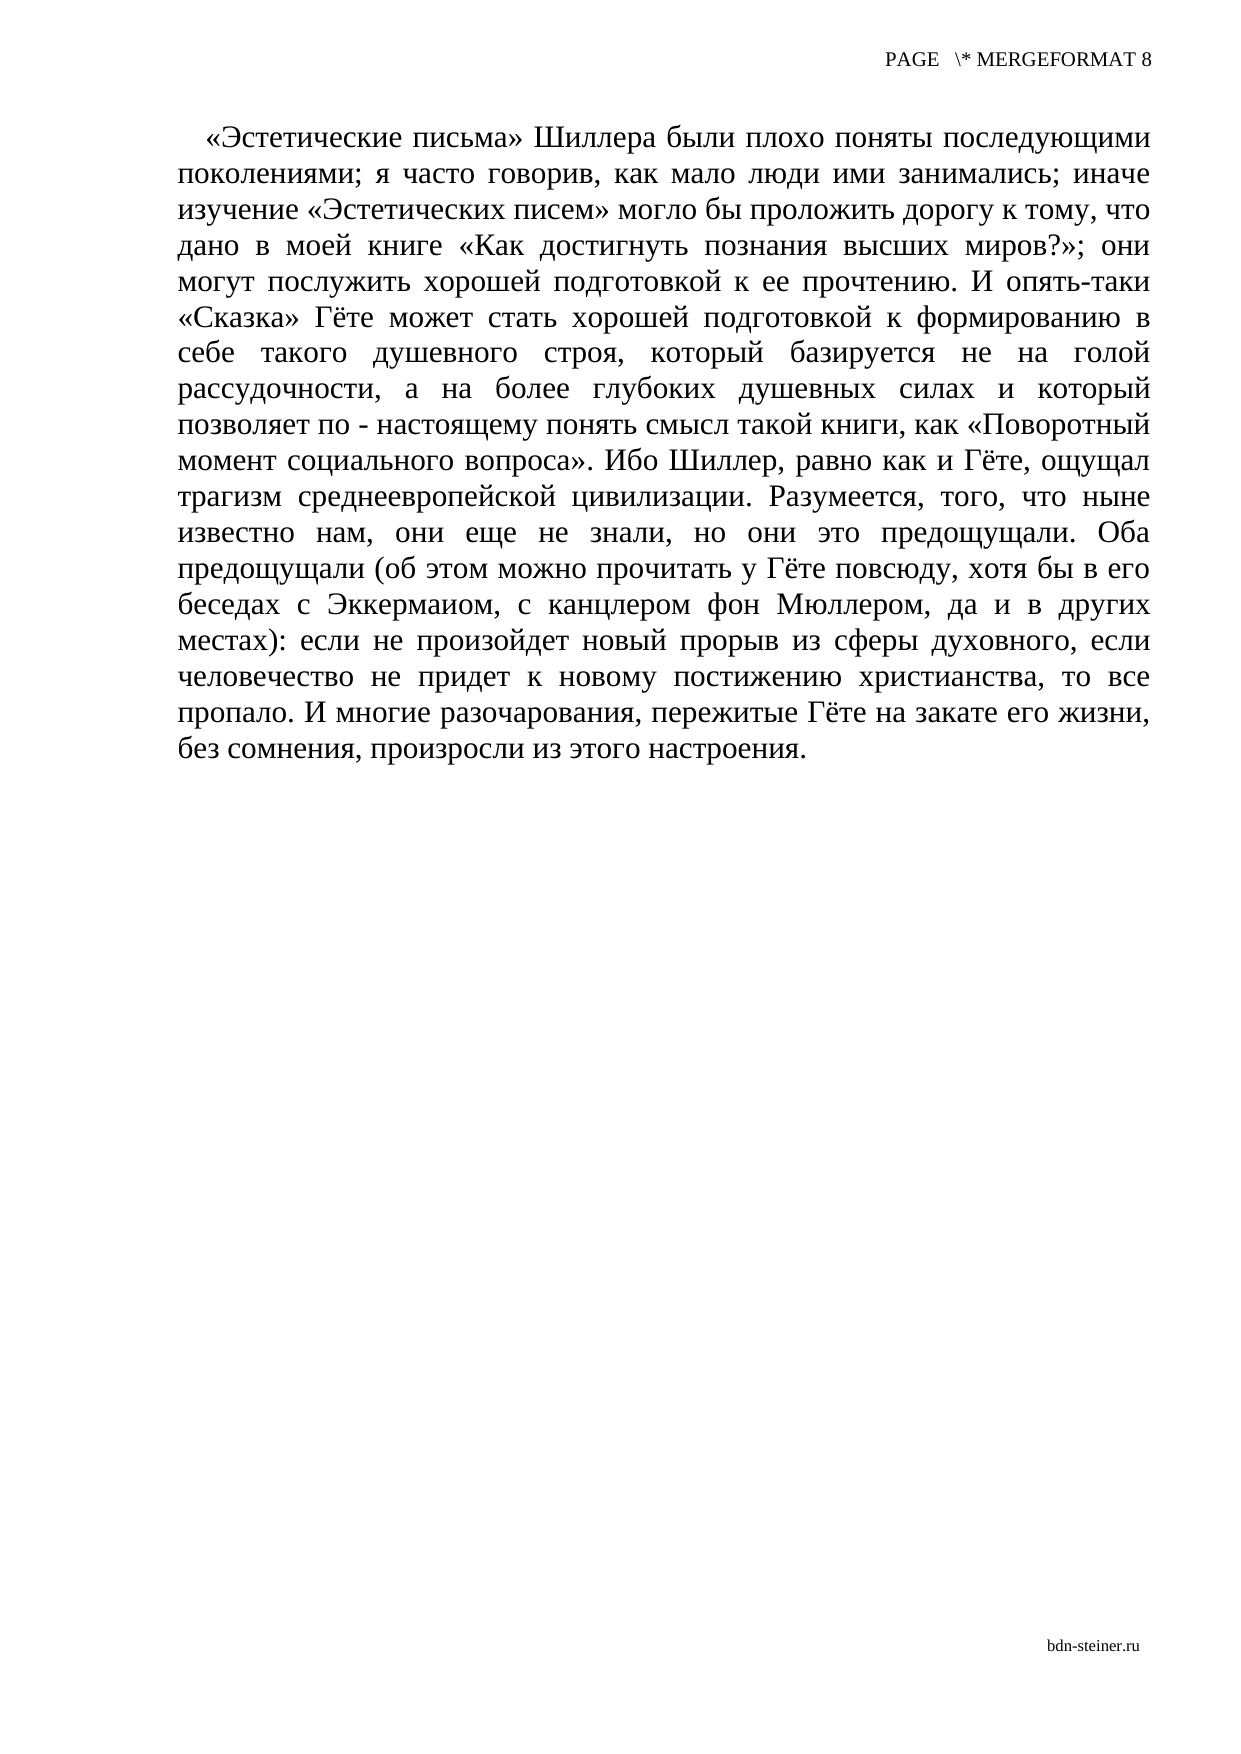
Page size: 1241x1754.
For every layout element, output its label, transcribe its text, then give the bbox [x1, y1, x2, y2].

text «Эстетические письма» Шиллера были плохо поняты последующими поколениями; я часто говорив, как мало люди ими занимались; иначе изучение «Эстетических писем» могло бы проложить дорогу к тому, что дано в моей книге «Как достигнуть познания высших миров?»; они могут послужить хорошей подготовкой к ее прочтению. И опять-таки «Сказка» Гёте может стать хорошей подготовкой к формированию в себе такого душевного строя, который базируется не на голой рассудочности, а на более глубоких душевных силах и который позволяет по - настоящему понять смысл такой книги, как «Поворотный момент социального вопроса». Ибо Шиллер, равно как и Гёте, ощущал трагизм среднеевропейской цивилизации. Разумеется, того, что ныне известно нам, они еще не знали, но они это предощущали. Оба предощущали (об этом можно прочитать у Гёте повсюду, хотя бы в его беседах с Эккермаиом, с канцлером фон Мюллером, да и в других местах): если не произойдет новый прорыв из сферы духовного, если человечество не придет к новому постижению христианства, то все пропало. И многие разочарования, пережитые Гёте на закате его жизни, без сомнения, произросли из этого настроения. [177, 118, 1152, 765]
